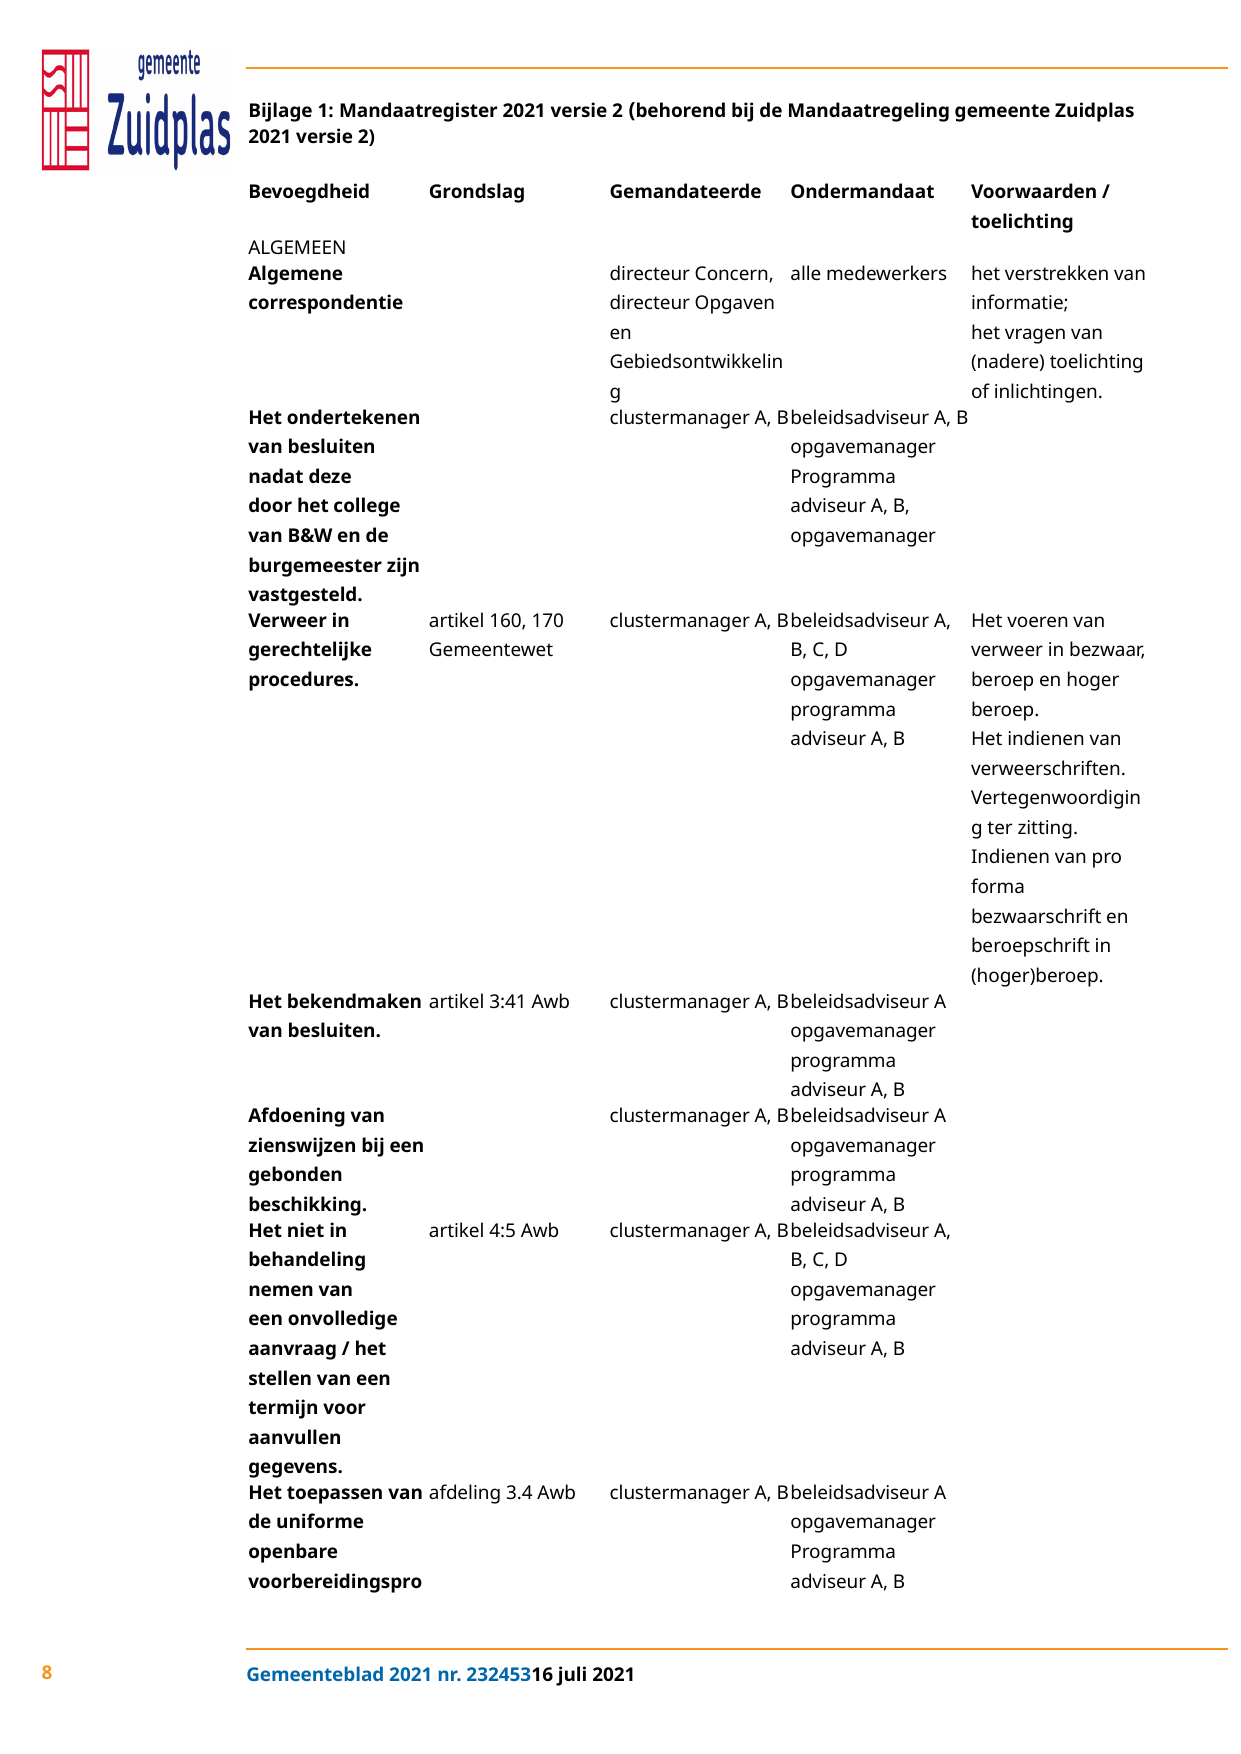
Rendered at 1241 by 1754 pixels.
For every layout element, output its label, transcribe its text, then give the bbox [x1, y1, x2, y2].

table_cell directeur Concern, directeur Opgaven en Gebiedsontwikkeling [609, 260, 790, 404]
table_cell Het voeren van verweer in bezwaar, beroep en hoger beroep. Het indienen van verweerschriften. Vertegenwoordiging ter zitting. Indienen van pro forma bezwaarschrift en beroepschrift in (hoger)beroep. [971, 607, 1152, 988]
table_cell clustermanager A, B [609, 1217, 790, 1479]
table_cell Het bekendmaken van besluiten. [248, 988, 429, 1102]
table_header Ondermandaat [790, 179, 971, 234]
table_cell het verstrekken van informatie; het vragen van (nadere) toelichting of inlichtingen. [971, 260, 1152, 404]
table_header Bevoegdheid [248, 179, 429, 234]
table_cell beleidsadviseur A, B opgavemanager Programma adviseur A, B, opgavemanager [790, 404, 971, 607]
table_cell artikel 160, 170 Gemeentewet [429, 607, 609, 988]
table_cell clustermanager A, B [609, 1479, 790, 1594]
table_cell Het ondertekenen van besluiten nadat deze door het college van B&W en de burgemeester zijn vastgesteld. [248, 404, 429, 607]
table_header Voorwaarden / toelichting [971, 179, 1152, 234]
table_cell Algemene correspondentie [248, 260, 429, 404]
table_cell artikel 3:41 Awb [429, 988, 609, 1102]
table_cell beleidsadviseur A, B, C, D opgavemanager programma adviseur A, B [790, 607, 971, 988]
table_header Gemandateerde [609, 179, 790, 234]
table_cell afdeling 3.4 Awb [429, 1479, 609, 1594]
table_cell [971, 1479, 1152, 1594]
text Bijlage 1: Mandaatregister 2021 versie 2 (behorend bij de Mandaatregeling gemeente Zuidplas 2021 versie 2) [248, 95, 1152, 149]
table_cell [429, 260, 609, 404]
table_cell [429, 1102, 609, 1217]
table_cell [971, 1217, 1152, 1479]
table_cell Afdoening van zienswijzen bij een gebonden beschikking. [248, 1102, 429, 1217]
table_cell clustermanager A, B [609, 988, 790, 1102]
picture [41, 47, 231, 172]
table_header Grondslag [429, 179, 609, 234]
table_cell Verweer in gerechtelijke procedures. [248, 607, 429, 988]
table_cell artikel 4:5 Awb [429, 1217, 609, 1479]
table_cell beleidsadviseur A, B, C, D opgavemanager programma adviseur A, B [790, 1217, 971, 1479]
table_cell Het niet in behandeling nemen van een onvolledige aanvraag / het stellen van een termijn voor aanvullen gegevens. [248, 1217, 429, 1479]
table_cell ALGEMEEN [248, 234, 1152, 260]
table_cell [429, 404, 609, 607]
table_cell beleidsadviseur A opgavemanager programma adviseur A, B [790, 988, 971, 1102]
table_cell clustermanager A, B [609, 1102, 790, 1217]
table_cell beleidsadviseur A opgavemanager Programma adviseur A, B [790, 1479, 971, 1594]
table_cell [971, 404, 1152, 607]
table_cell [971, 988, 1152, 1102]
table_cell Het toepassen van de uniforme openbare voorbereidingspro [248, 1479, 429, 1594]
table_cell [971, 1102, 1152, 1217]
table_cell alle medewerkers [790, 260, 971, 404]
table_cell clustermanager A, B [609, 404, 790, 607]
table_cell beleidsadviseur A opgavemanager programma adviseur A, B [790, 1102, 971, 1217]
table_cell clustermanager A, B [609, 607, 790, 988]
